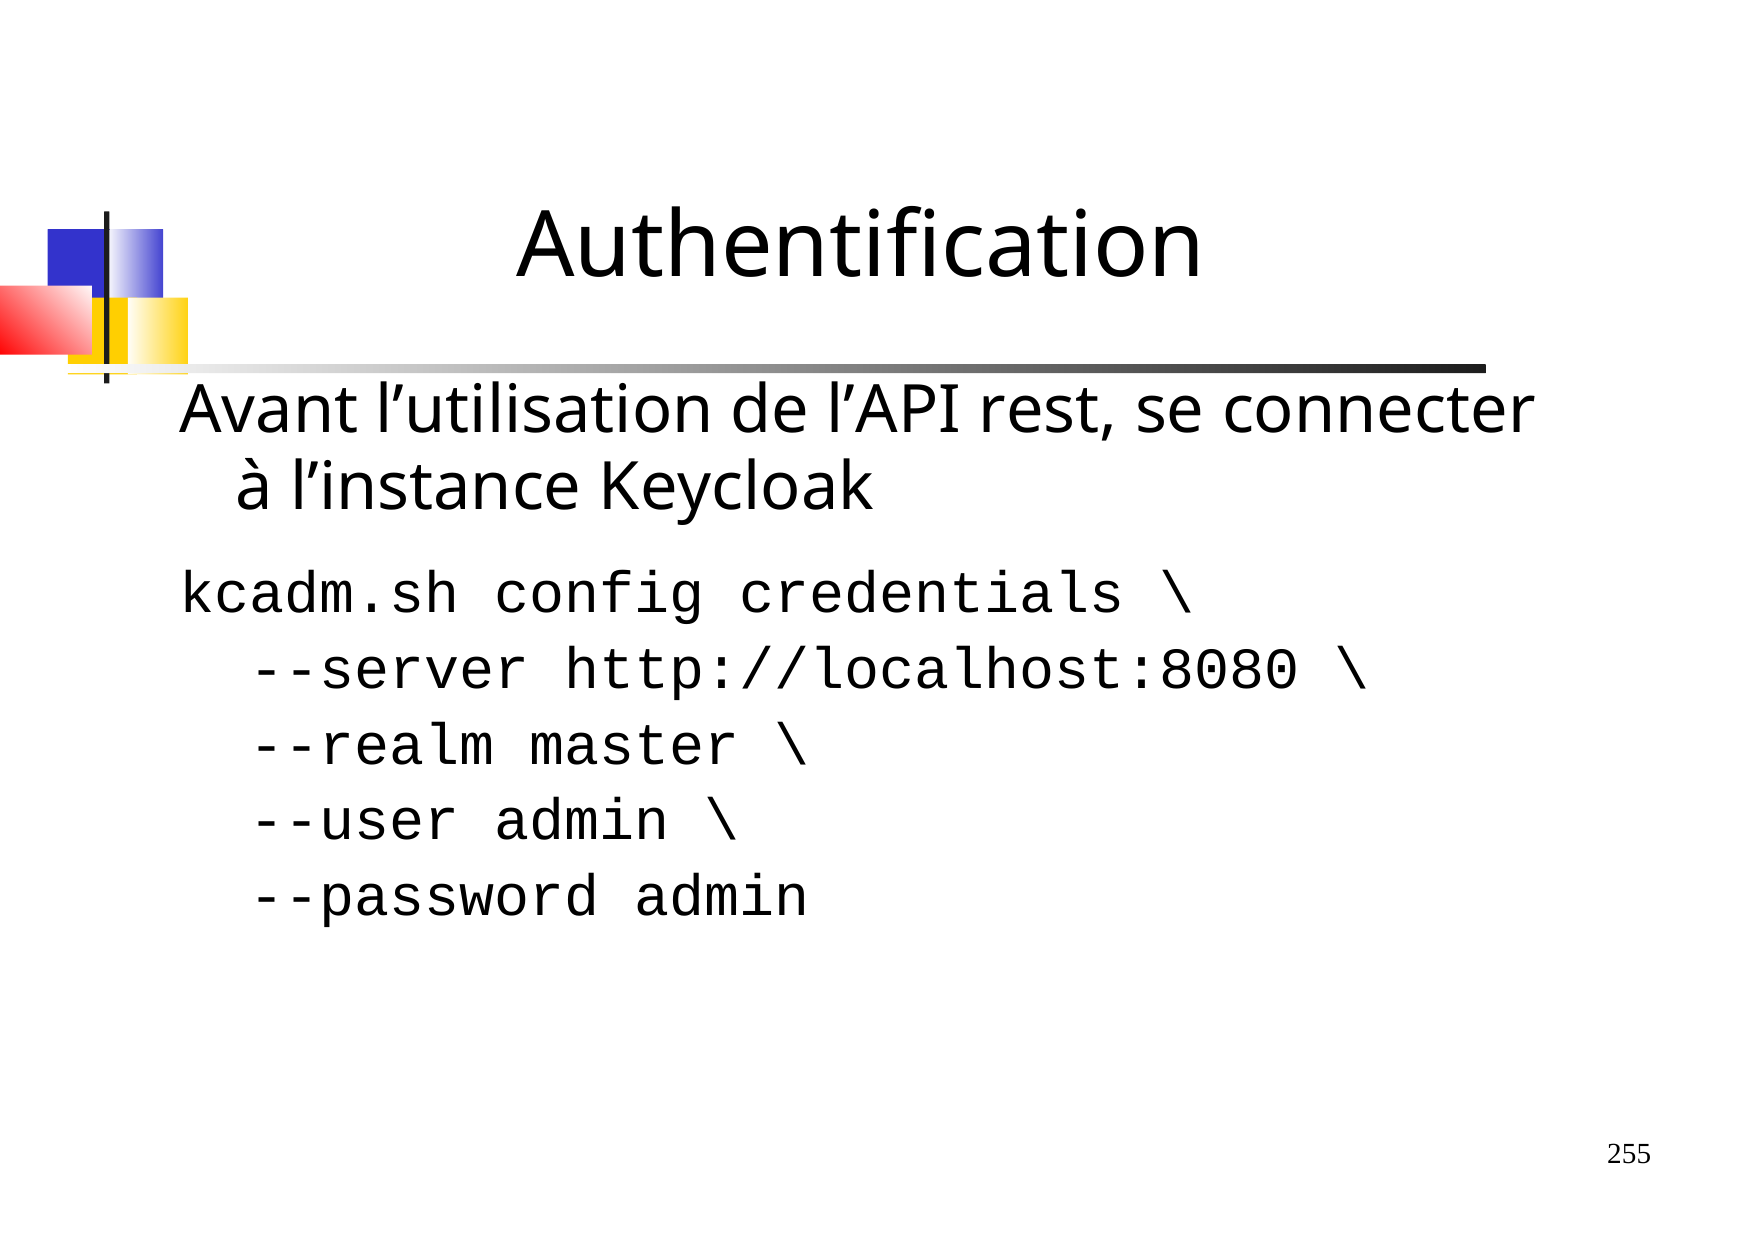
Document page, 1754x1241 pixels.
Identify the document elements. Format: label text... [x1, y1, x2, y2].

title Authentification [179, 139, 1567, 351]
list Avant l’utilisation de l’API rest, se connecter à l’instance Keycloak kcadm.sh config credentials \ --server http://localhost:8080 \ --realm master \ --user admin \ --password admin [179, 371, 1567, 1091]
